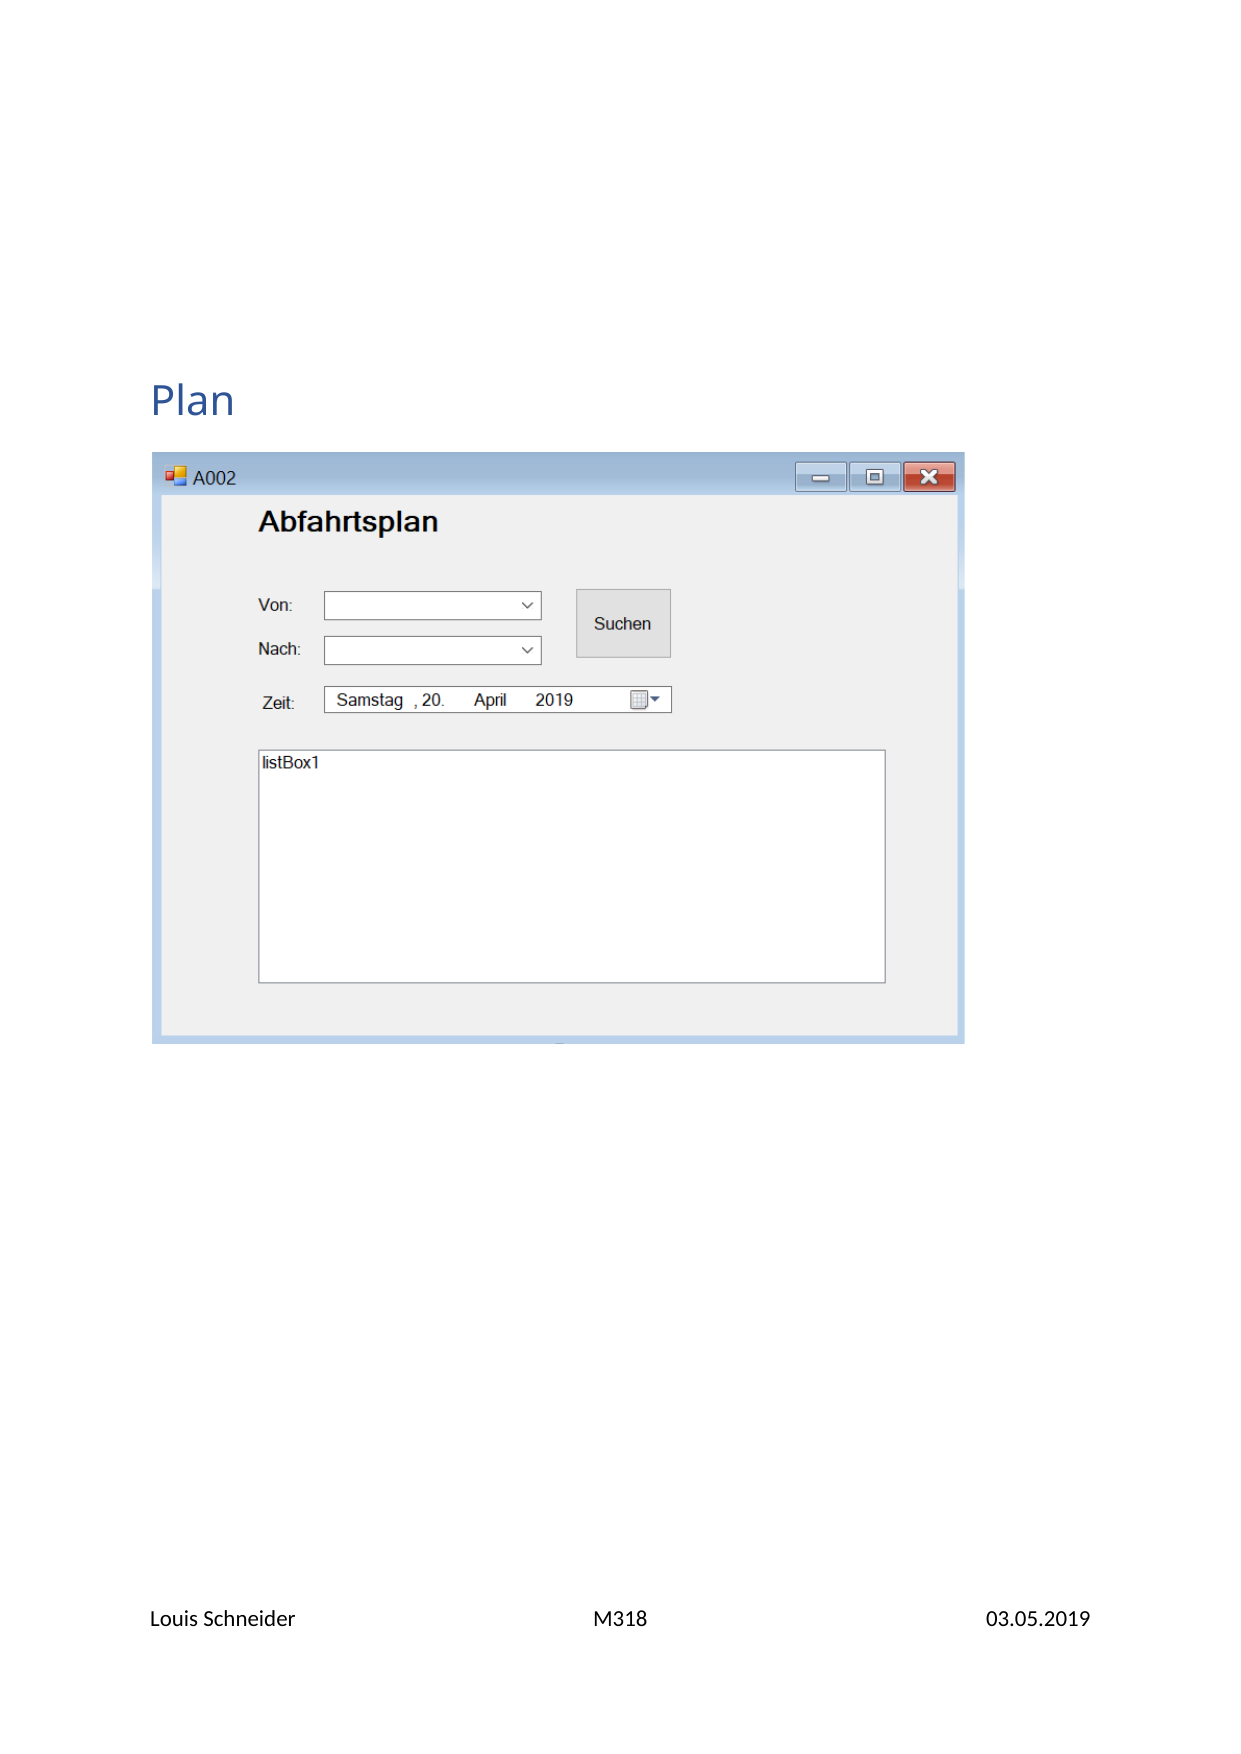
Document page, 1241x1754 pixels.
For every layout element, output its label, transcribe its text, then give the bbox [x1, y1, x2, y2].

subtitle Plan [150, 371, 1090, 428]
